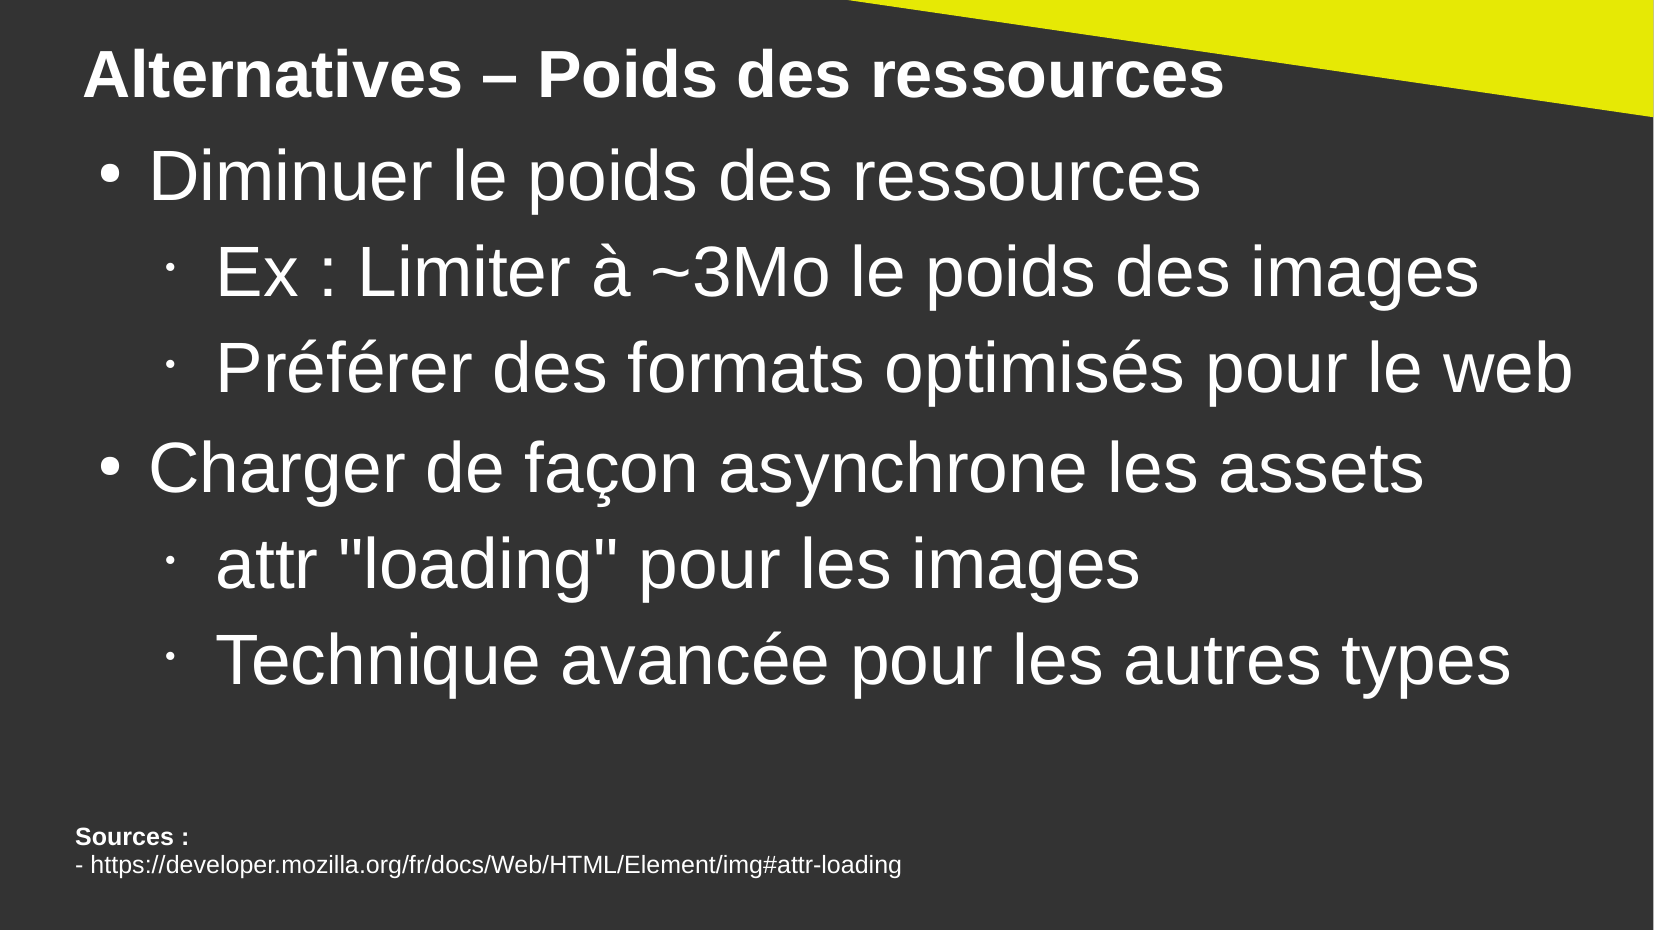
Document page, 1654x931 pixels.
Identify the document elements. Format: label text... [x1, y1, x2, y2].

text_box [847, 0, 1654, 118]
list Diminuer le poids des ressources Ex : Limiter à ~3Mo le poids des images Préférer des formats optimisés pour le web Charger de façon asynchrone les assets attr "loading" pour les images Technique avancée pour les autres types [80, 135, 1620, 709]
text_box Sources : - https://developer.mozilla.org/fr/docs/Web/HTML/Element/img#attr-loading [60, 815, 1546, 931]
title Alternatives – Poids des ressources [82, 37, 1571, 114]
